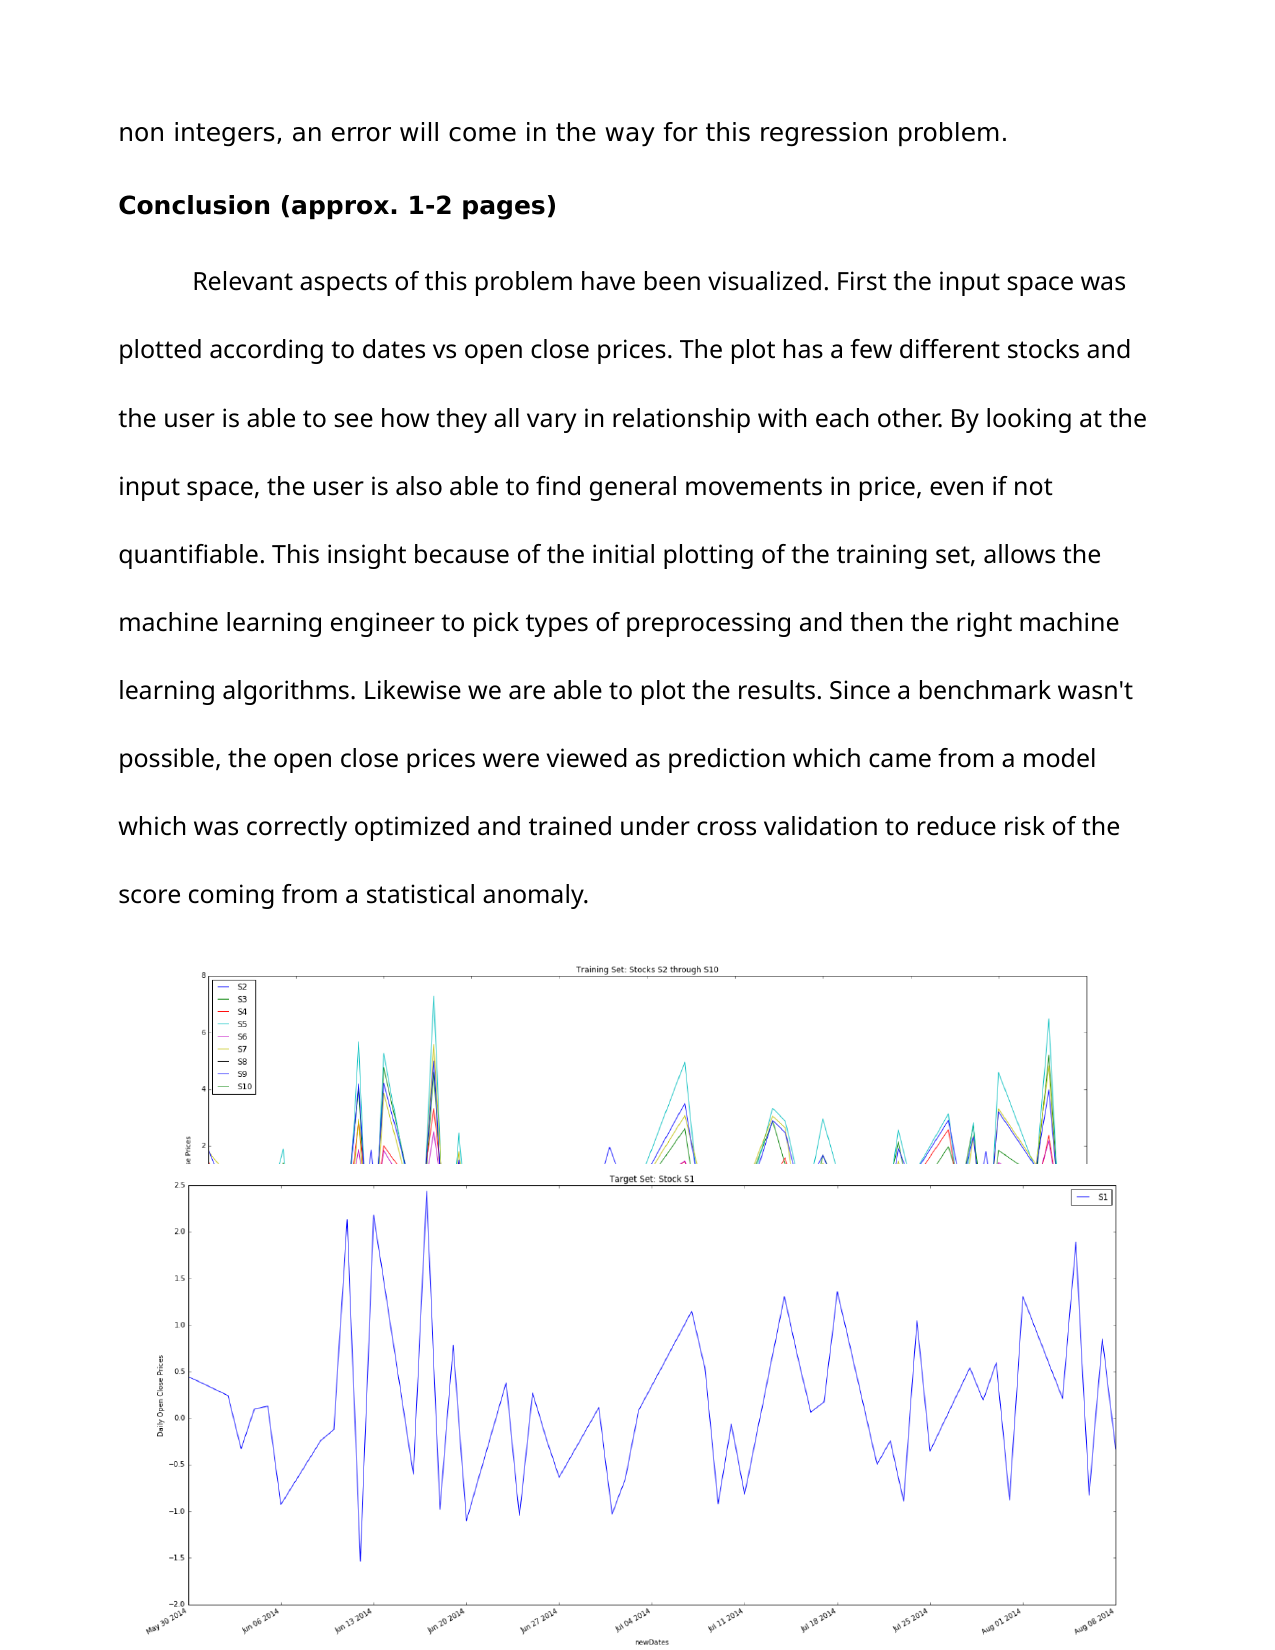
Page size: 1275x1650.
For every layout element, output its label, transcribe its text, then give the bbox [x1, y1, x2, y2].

picture [141, 959, 1126, 1650]
text Conclusion (approx. 1-2 pages) [118, 191, 1157, 220]
text Relevant aspects of this problem have been visualized. First the input space was plotted according to dates vs open close prices. The plot has a few different stocks and the user is able to see how they all vary in relationship with each other. By looking at the input space, the user is also able to find general movements in price, even if not quantifiable. This insight because of the initial plotting of the training set, allows the machine learning engineer to pick types of preprocessing and then the right machine learning algorithms. Likewise we are able to plot the results. Since a benchmark wasn't possible, the open close prices were viewed as prediction which came from a model which was correctly optimized and trained under cross validation to reduce risk of the score coming from a statistical anomaly. [118, 264, 1157, 911]
text non integers, an error will come in the way for this regression problem. [118, 118, 1157, 147]
